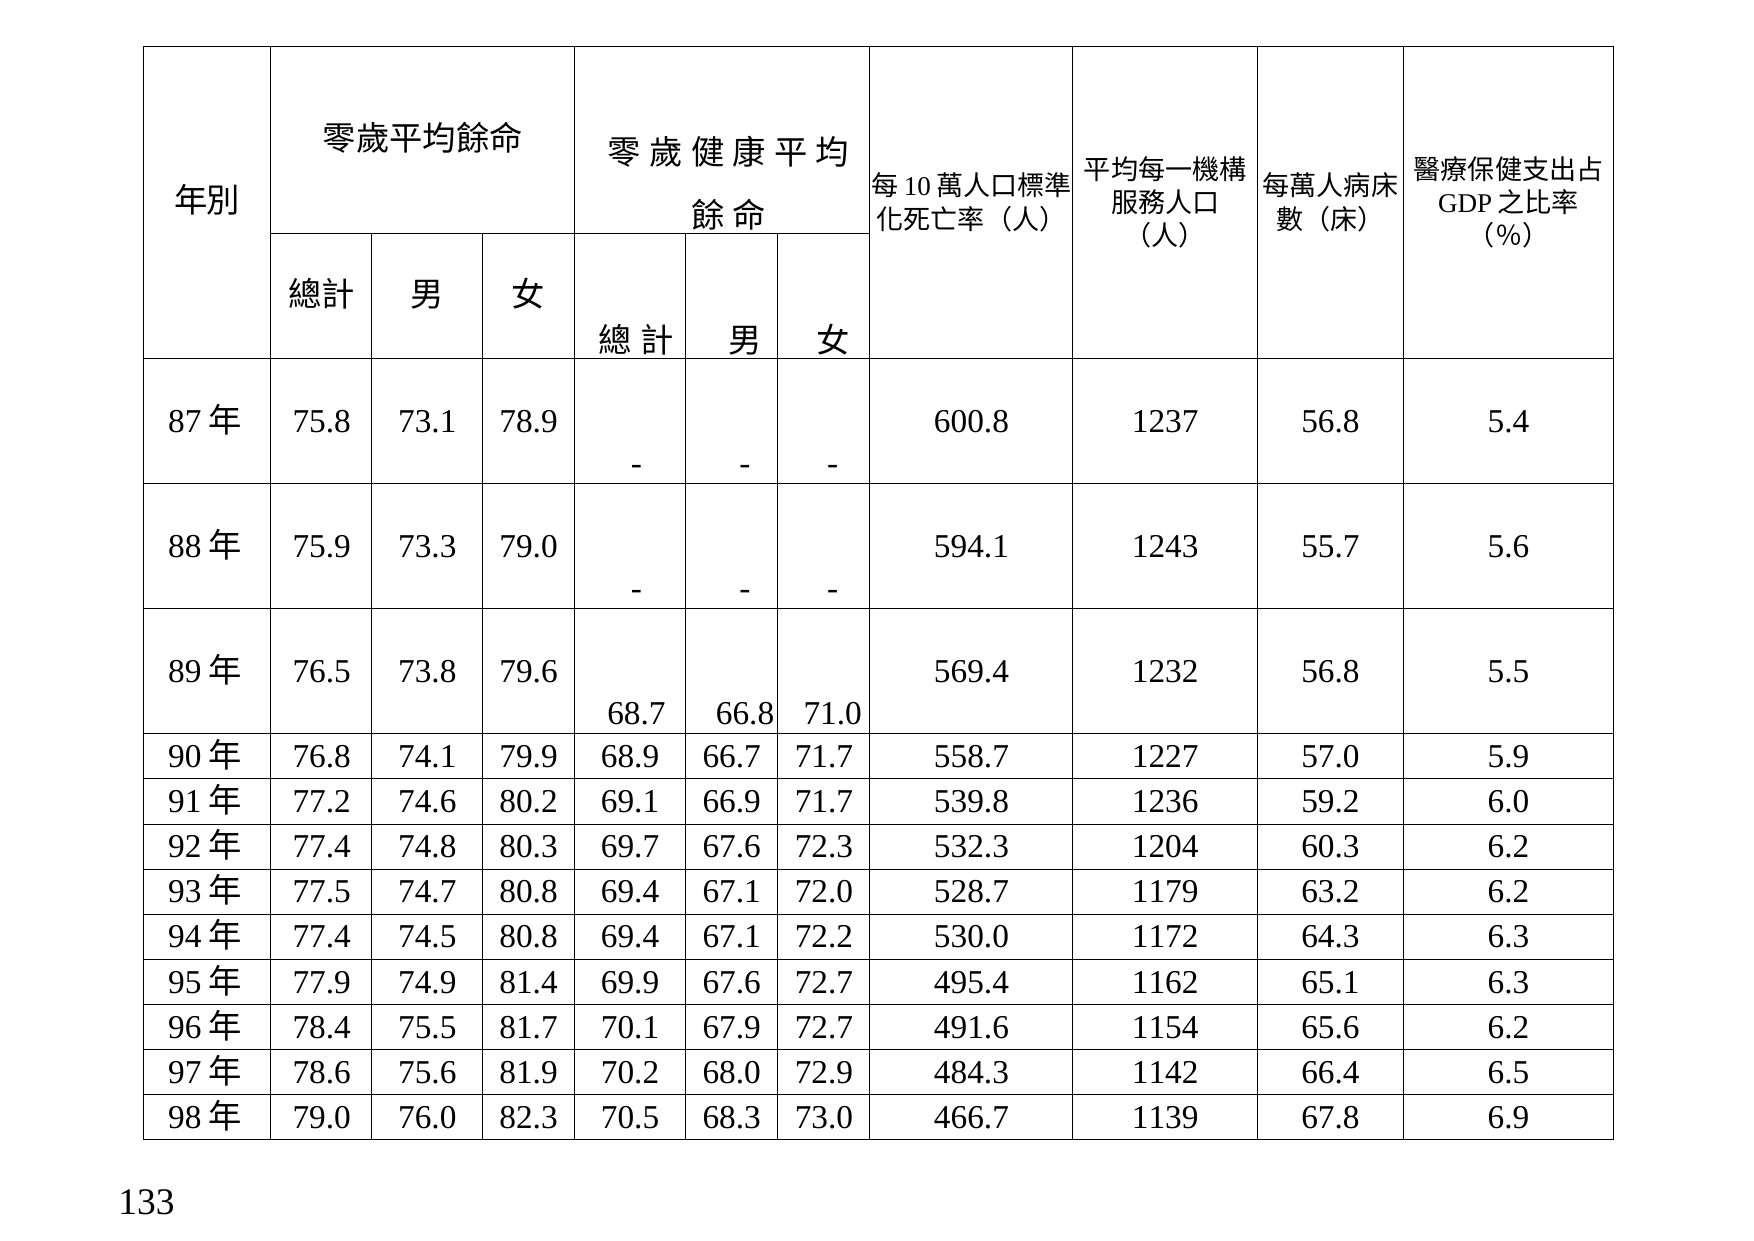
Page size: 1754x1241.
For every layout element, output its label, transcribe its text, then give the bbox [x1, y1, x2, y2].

table_cell 77.4 [271, 825, 371, 868]
table_cell 78.9 [483, 359, 574, 483]
table_header 年別 [144, 47, 270, 358]
table_cell 1236 [1073, 779, 1257, 823]
table_cell 67.9 [686, 1005, 777, 1049]
table_cell 73.1 [372, 359, 482, 483]
table_cell 男 [686, 234, 777, 358]
table_cell 558.7 [870, 734, 1072, 778]
table_cell 528.7 [870, 870, 1072, 914]
table_cell 539.8 [870, 779, 1072, 823]
table_cell 98年 [144, 1095, 270, 1139]
table_cell 72.7 [778, 1005, 869, 1049]
table_cell 78.6 [271, 1050, 371, 1094]
table_cell 70.5 [575, 1095, 685, 1139]
table_cell 59.2 [1258, 779, 1403, 823]
table_cell 81.4 [483, 960, 574, 1004]
table_cell 80.3 [483, 825, 574, 868]
table_cell 6.3 [1404, 915, 1613, 959]
table_cell 64.3 [1258, 915, 1403, 959]
table_cell 68.7 [575, 609, 685, 733]
table_cell 69.1 [575, 779, 685, 823]
table_cell 74.8 [372, 825, 482, 868]
table_cell 75.5 [372, 1005, 482, 1049]
table_cell 總計 [575, 234, 685, 358]
table_cell 5.6 [1404, 484, 1613, 608]
table_cell 73.8 [372, 609, 482, 733]
table_cell 69.7 [575, 825, 685, 868]
table_cell 95年 [144, 960, 270, 1004]
table_cell 78.4 [271, 1005, 371, 1049]
table_cell 6.5 [1404, 1050, 1613, 1094]
table_cell 6.3 [1404, 960, 1613, 1004]
table_cell 女 [778, 234, 869, 358]
table_cell 81.7 [483, 1005, 574, 1049]
table_cell - [575, 484, 685, 608]
table_cell 69.4 [575, 915, 685, 959]
table_cell 66.4 [1258, 1050, 1403, 1094]
table_cell - [778, 359, 869, 483]
table_cell 495.4 [870, 960, 1072, 1004]
table_cell 72.7 [778, 960, 869, 1004]
table_cell 94年 [144, 915, 270, 959]
table_cell 5.9 [1404, 734, 1613, 778]
table_cell 82.3 [483, 1095, 574, 1139]
table_cell 5.4 [1404, 359, 1613, 483]
table_cell 79.0 [483, 484, 574, 608]
table_cell 56.8 [1258, 609, 1403, 733]
table_cell 90年 [144, 734, 270, 778]
table_cell 68.0 [686, 1050, 777, 1094]
table_cell 57.0 [1258, 734, 1403, 778]
table_cell - [686, 359, 777, 483]
table_cell 67.1 [686, 870, 777, 914]
table_cell 72.2 [778, 915, 869, 959]
table_cell 女 [483, 234, 574, 358]
table_cell 70.1 [575, 1005, 685, 1049]
table_cell 72.3 [778, 825, 869, 868]
table_cell 67.6 [686, 825, 777, 868]
table_cell 80.8 [483, 915, 574, 959]
table_cell 1204 [1073, 825, 1257, 868]
table_cell 74.6 [372, 779, 482, 823]
table_cell 67.8 [1258, 1095, 1403, 1139]
table_header 醫療保健支出占GDP之比率（％） [1404, 47, 1613, 358]
table_cell 1227 [1073, 734, 1257, 778]
table_cell 6.9 [1404, 1095, 1613, 1139]
table_cell 73.3 [372, 484, 482, 608]
table_cell 92年 [144, 825, 270, 868]
table_cell - [575, 359, 685, 483]
table_cell 75.6 [372, 1050, 482, 1094]
table_cell 69.9 [575, 960, 685, 1004]
table_cell 79.6 [483, 609, 574, 733]
table_cell 1142 [1073, 1050, 1257, 1094]
table_cell 69.4 [575, 870, 685, 914]
table_cell 男 [372, 234, 482, 358]
table_header 每萬人病床數（床） [1258, 47, 1403, 358]
table_cell 491.6 [870, 1005, 1072, 1049]
table_cell 79.0 [271, 1095, 371, 1139]
table_cell 55.7 [1258, 484, 1403, 608]
table_cell 71.0 [778, 609, 869, 733]
table_cell 77.5 [271, 870, 371, 914]
table_cell 1154 [1073, 1005, 1257, 1049]
table_header 零歲平均餘命 [271, 47, 574, 233]
table_cell 81.9 [483, 1050, 574, 1094]
table_cell 88年 [144, 484, 270, 608]
table_cell 65.6 [1258, 1005, 1403, 1049]
table_cell 79.9 [483, 734, 574, 778]
table_cell 1179 [1073, 870, 1257, 914]
table_cell 77.4 [271, 915, 371, 959]
table_cell 65.1 [1258, 960, 1403, 1004]
table_cell 70.2 [575, 1050, 685, 1094]
table_cell 75.9 [271, 484, 371, 608]
table_cell 74.5 [372, 915, 482, 959]
table_cell 71.7 [778, 779, 869, 823]
table_cell 466.7 [870, 1095, 1072, 1139]
table_cell 569.4 [870, 609, 1072, 733]
table_cell 80.8 [483, 870, 574, 914]
table_cell 91年 [144, 779, 270, 823]
table_cell 71.7 [778, 734, 869, 778]
table_cell 73.0 [778, 1095, 869, 1139]
table_cell 93年 [144, 870, 270, 914]
table_cell 66.7 [686, 734, 777, 778]
table_cell 76.5 [271, 609, 371, 733]
table_cell 6.2 [1404, 870, 1613, 914]
table_cell 74.1 [372, 734, 482, 778]
table_cell 6.2 [1404, 825, 1613, 868]
table_cell 76.0 [372, 1095, 482, 1139]
table_cell 60.3 [1258, 825, 1403, 868]
table_cell 530.0 [870, 915, 1072, 959]
table_cell 1162 [1073, 960, 1257, 1004]
table_cell 97年 [144, 1050, 270, 1094]
table_cell 66.8 [686, 609, 777, 733]
table_cell 594.1 [870, 484, 1072, 608]
table_cell 74.7 [372, 870, 482, 914]
table_cell 72.0 [778, 870, 869, 914]
table_cell 89年 [144, 609, 270, 733]
table_cell 484.3 [870, 1050, 1072, 1094]
table_cell 6.2 [1404, 1005, 1613, 1049]
table_cell 1237 [1073, 359, 1257, 483]
table_cell 80.2 [483, 779, 574, 823]
table_header 每10萬人口標準化死亡率（人） [870, 47, 1072, 358]
table_cell 1139 [1073, 1095, 1257, 1139]
table_cell 總計 [271, 234, 371, 358]
table_cell 87年 [144, 359, 270, 483]
table_cell 72.9 [778, 1050, 869, 1094]
table_cell 76.8 [271, 734, 371, 778]
table_cell 532.3 [870, 825, 1072, 868]
table_cell 5.5 [1404, 609, 1613, 733]
table_cell 1243 [1073, 484, 1257, 608]
table_cell 68.3 [686, 1095, 777, 1139]
table_cell 1232 [1073, 609, 1257, 733]
table_cell 96年 [144, 1005, 270, 1049]
table_cell - [686, 484, 777, 608]
table_cell 75.8 [271, 359, 371, 483]
table_cell 1172 [1073, 915, 1257, 959]
table_cell 600.8 [870, 359, 1072, 483]
table_header 平均每一機構服務人口（人） [1073, 47, 1257, 358]
table_cell 66.9 [686, 779, 777, 823]
table_cell 77.9 [271, 960, 371, 1004]
table_cell - [778, 484, 869, 608]
table_header 零歲健康平均餘命 [575, 47, 869, 233]
table_cell 68.9 [575, 734, 685, 778]
table_cell 77.2 [271, 779, 371, 823]
table_cell 67.6 [686, 960, 777, 1004]
table_cell 63.2 [1258, 870, 1403, 914]
table_cell 56.8 [1258, 359, 1403, 483]
table_cell 67.1 [686, 915, 777, 959]
table_cell 74.9 [372, 960, 482, 1004]
table_cell 6.0 [1404, 779, 1613, 823]
